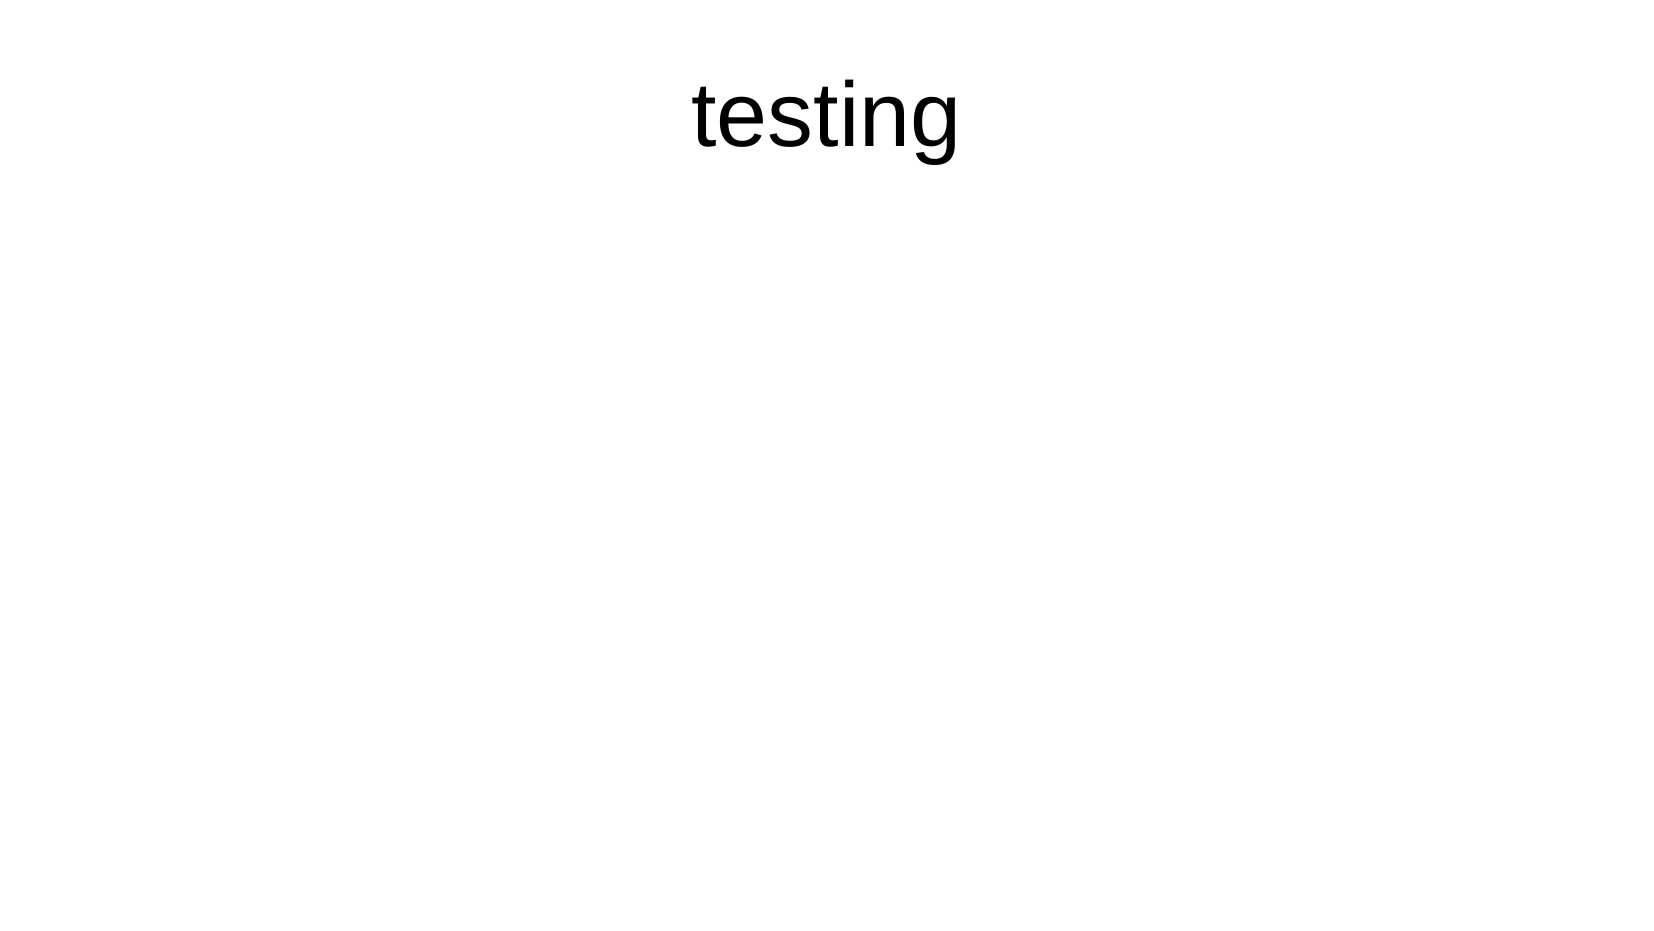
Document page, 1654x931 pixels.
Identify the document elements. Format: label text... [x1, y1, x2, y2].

title testing [82, 37, 1571, 193]
